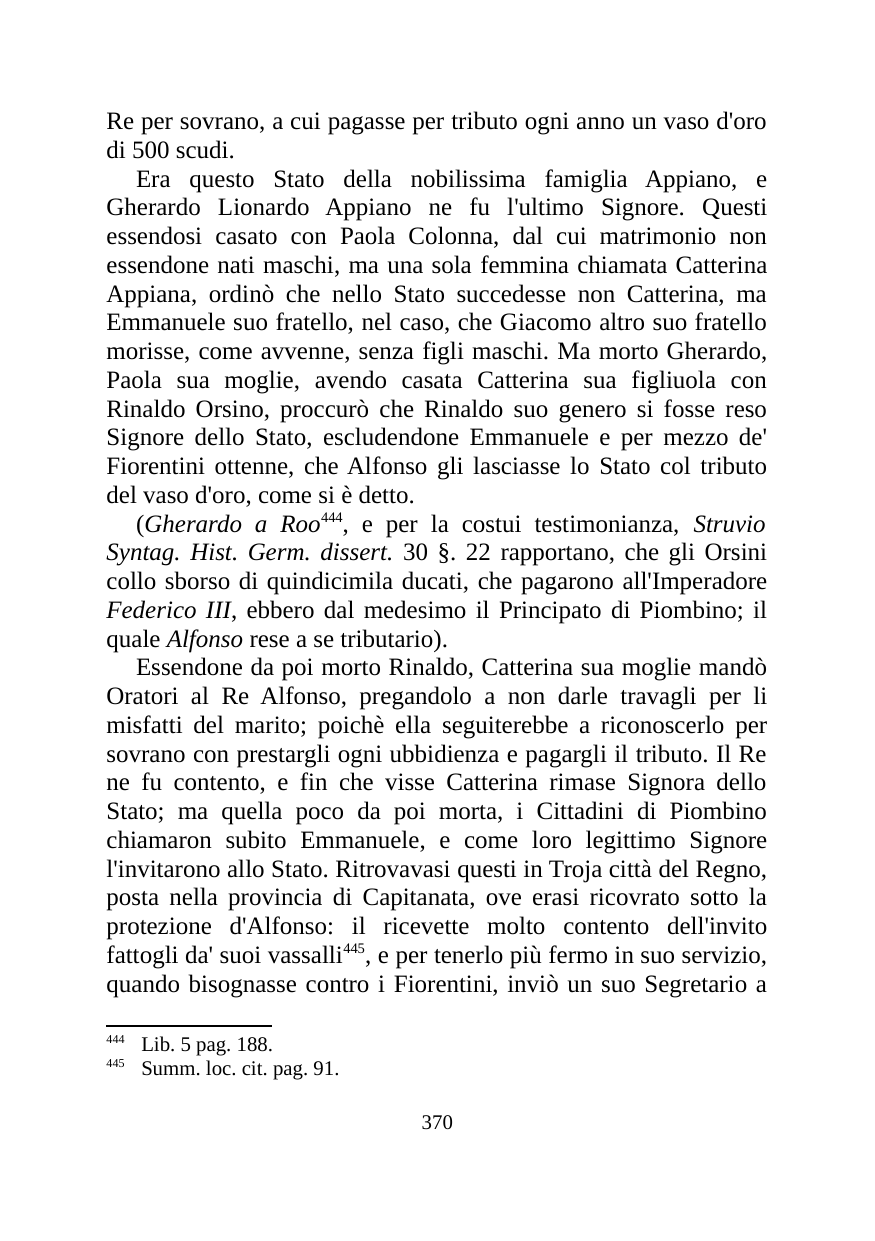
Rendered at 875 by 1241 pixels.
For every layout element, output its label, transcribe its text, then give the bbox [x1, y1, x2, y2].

text (Gherardo a Roo, e per la costui testimonianza, Struvio Syntag. Hist. Germ. dissert. 30 §. 22 rapportano, che gli Orsini collo sborso di quindicimila ducati, che pagarono all'Imperadore Federico III, ebbero dal medesimo il Principato di Piombino; il quale Alfonso rese a se tributario). [106, 509, 768, 652]
text Summ. loc. cit. pag. 91. [106, 1056, 768, 1080]
text Lib. 5 pag. 188. [106, 1032, 768, 1056]
text Era questo Stato della nobilissima famiglia Appiano, e Gherardo Lionardo Appiano ne fu l'ultimo Signore. Questi essendosi casato con Paola Colonna, dal cui matrimonio non essendone nati maschi, ma una sola femmina chiamata Catterina Appiana, ordinò che nello Stato succedesse non Catterina, ma Emmanuele suo fratello, nel caso, che Giacomo altro suo fratello morisse, come avvenne, senza figli maschi. Ma morto Gherardo, Paola sua moglie, avendo casata Catterina sua figliuola con Rinaldo Orsino, proccurò che Rinaldo suo genero si fosse reso Signore dello Stato, escludendone Emmanuele e per mezzo de' Fiorentini ottenne, che Alfonso gli lasciasse lo Stato col tributo del vaso d'oro, come si è detto. [106, 164, 768, 509]
text Re per sovrano, a cui pagasse per tributo ogni anno un vaso d'oro di 500 scudi. [106, 106, 768, 164]
text Essendone da poi morto Rinaldo, Catterina sua moglie mandò Oratori al Re Alfonso, pregandolo a non darle travagli per li misfatti del marito; poichè ella seguiterebbe a riconoscerlo per sovrano con prestargli ogni ubbidienza e pagargli il tributo. Il Re ne fu contento, e fin che visse Catterina rimase Signora dello Stato; ma quella poco da poi morta, i Cittadini di Piombino chiamaron subito Emmanuele, e come loro legittimo Signore l'invitarono allo Stato. Ritrovavasi questi in Troja città del Regno, posta nella provincia di Capitanata, ove erasi ricovrato sotto la protezione d'Alfonso: il ricevette molto contento dell'invito fattogli da' suoi vassalli, e per tenerlo più fermo in suo servizio, quando bisognasse contro i Fiorentini, inviò un suo Segretario a [106, 652, 768, 997]
